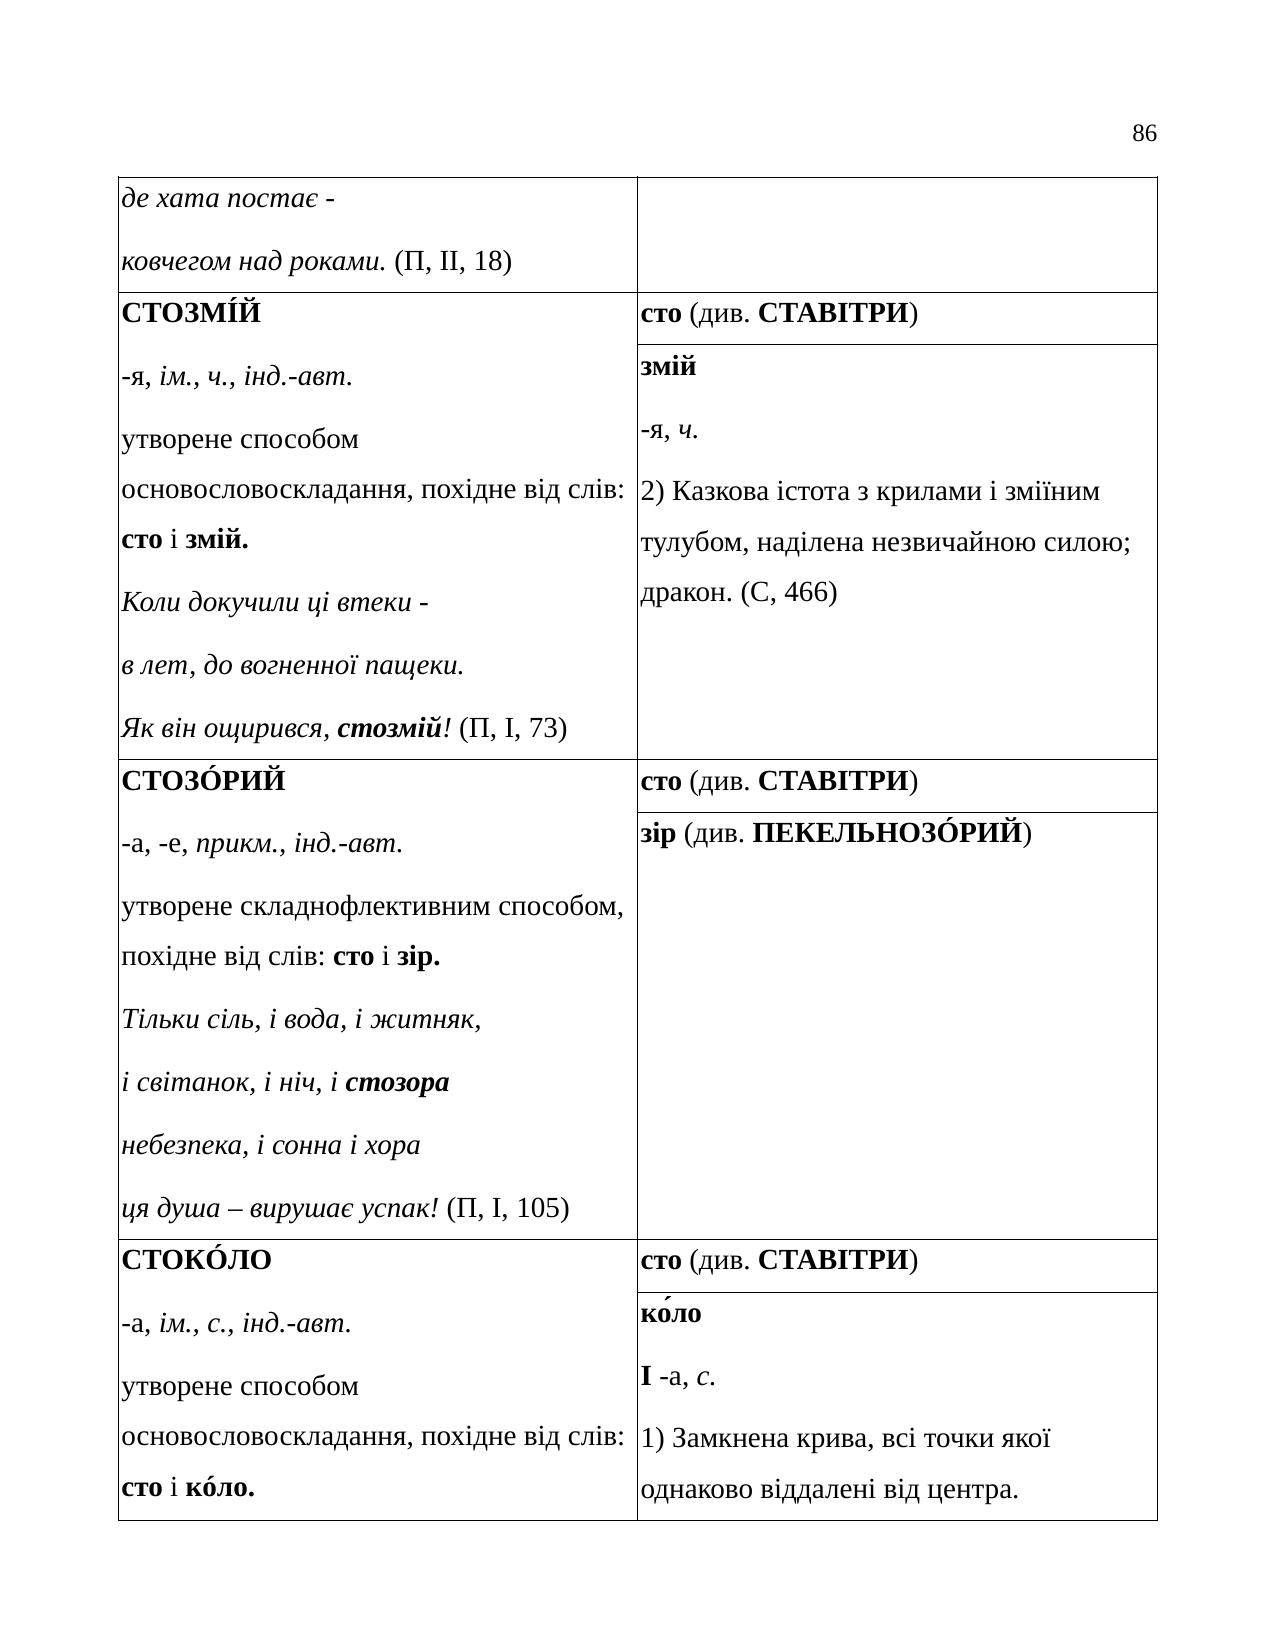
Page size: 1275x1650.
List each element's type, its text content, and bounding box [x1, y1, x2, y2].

table_cell зір (див. ПЕКЕЛЬНОЗÓРИЙ) [638, 813, 1157, 1239]
table_cell змій -я, ч. 2) Казкова істота з крилами і зміїним тулубом, наділена незвичайною силою; дракон. (С, 466) [638, 345, 1157, 759]
table_cell сто (див. СТАВІТРИ) [638, 293, 1157, 344]
table_cell [638, 178, 1157, 292]
table_cell сто (див. СТАВІТРИ) [638, 1240, 1157, 1291]
table_cell де хата постає - ковчегом над роками. (П, ІІ, 18) [119, 178, 637, 292]
table_cell СТОКÓЛО -а, ім., с., інд.-авт. утворене способом основословоскладання, похідне від слів: сто і кóло. [119, 1240, 637, 1520]
table_cell СТОЗМÍЙ -я, ім., ч., інд.-авт. утворене способом основословоскладання, похідне від слів: сто і змій. Коли докучили ці втеки - в лет, до вогненної пащеки. Як він ощирився, стозмій! (П, І, 73) [119, 293, 637, 759]
table_cell СТОЗÓРИЙ -а, -е, прикм., інд.-авт. утворене складнофлективним способом, похідне від слів: сто і зір. Тільки сіль, і вода, і житняк, і світанок, і ніч, і стозора небезпека, і сонна і хора ця душа – вирушає успак! (П, І, 105) [119, 760, 637, 1239]
table_cell ко́ло I -а, с. 1) Замкнена крива, всі точки якої однаково віддалені від центра. [638, 1293, 1157, 1520]
table_cell сто (див. СТАВІТРИ) [638, 760, 1157, 812]
